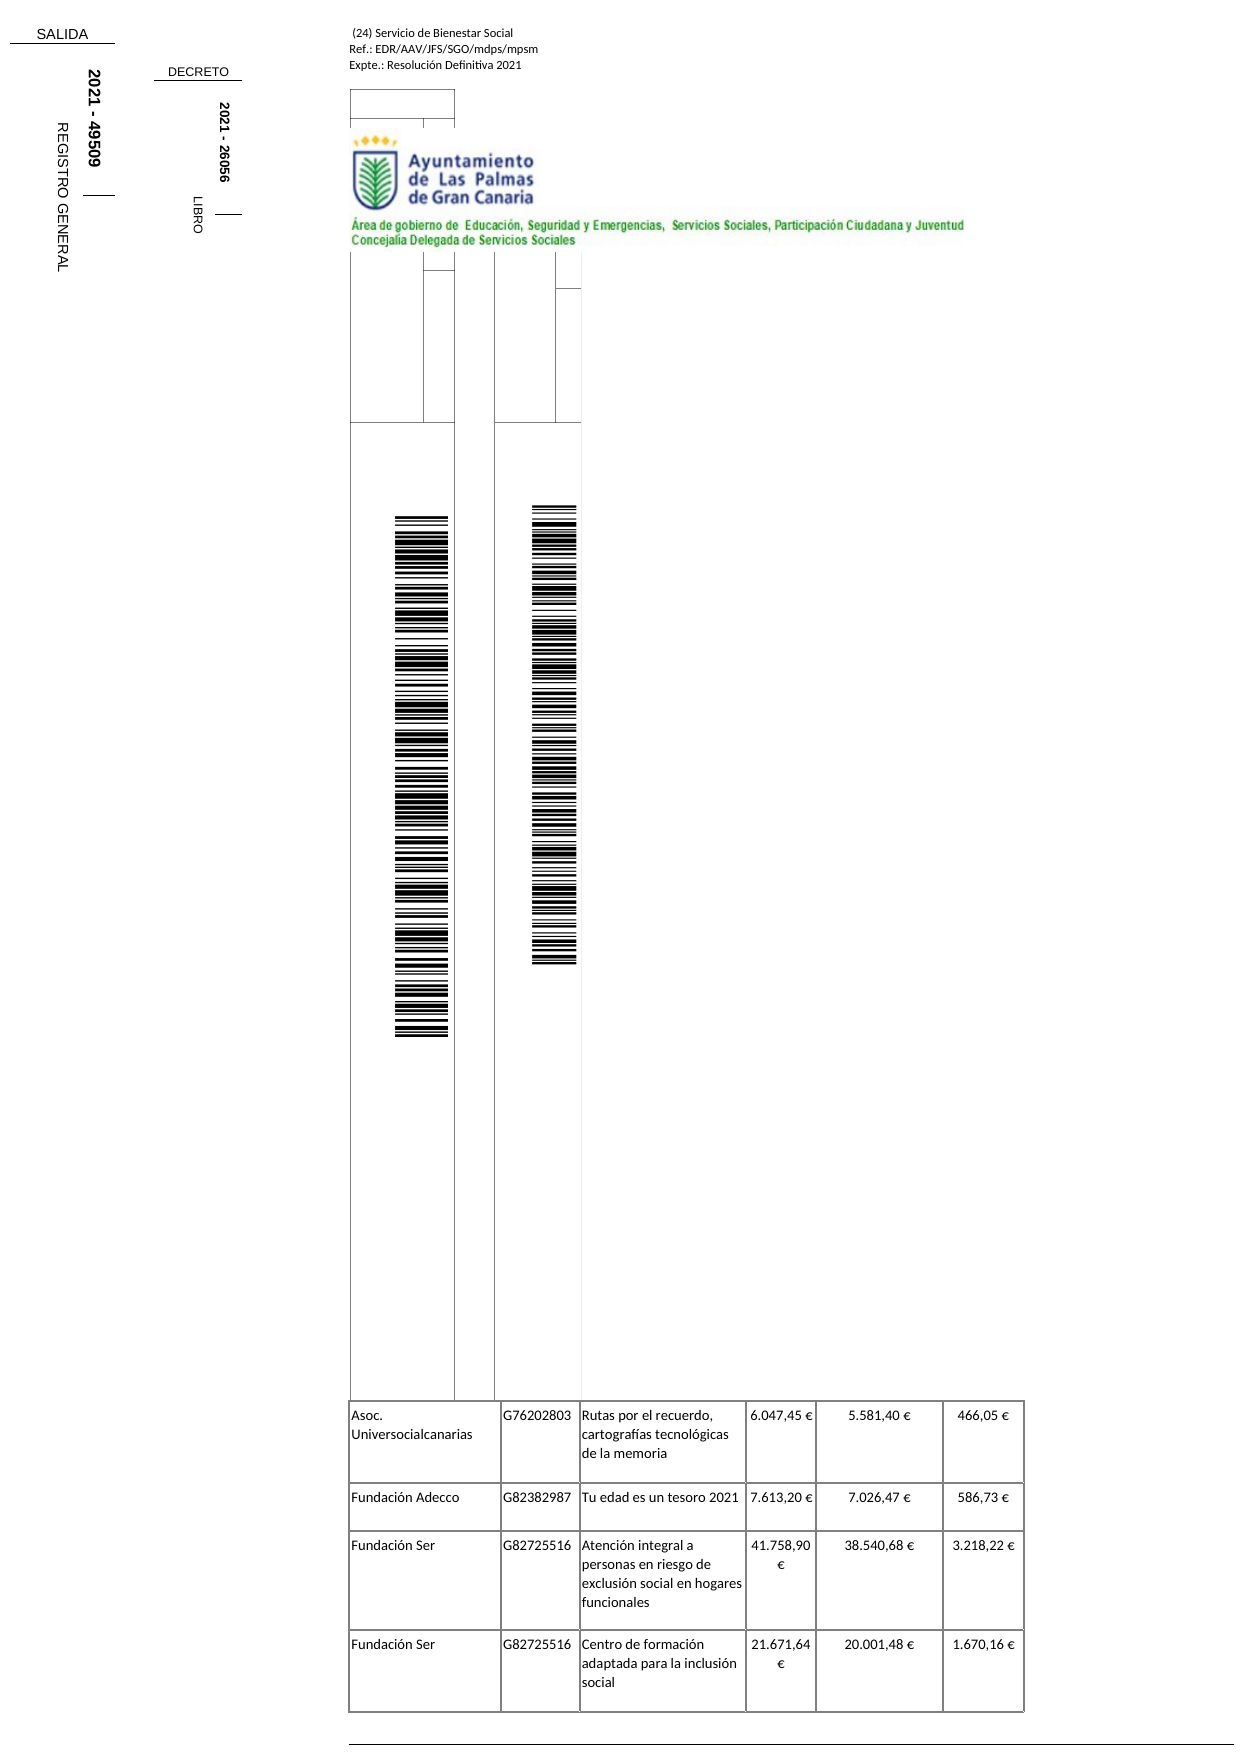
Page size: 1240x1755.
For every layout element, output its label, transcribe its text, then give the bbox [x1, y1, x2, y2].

table_cell 5.581,40 € [817, 1402, 942, 1482]
table_cell 1.670,16 € [944, 1631, 1023, 1711]
table_cell 3.218,22 € [944, 1532, 1023, 1629]
table_cell Fundación Ser [350, 1631, 500, 1711]
table_cell Asoc. Universocialcanarias [350, 1402, 500, 1482]
table_cell 7.613,20 € [747, 1484, 815, 1530]
table_cell G82382987 [502, 1484, 579, 1530]
table_cell 21.671,64 € [747, 1631, 815, 1711]
table_cell 41.758,90 € [747, 1532, 815, 1629]
table_cell Atención integral a personas en riesgo de exclusión social en hogares funcionales [581, 1532, 745, 1629]
table_cell 466,05 € [944, 1402, 1023, 1482]
table_cell Fundación Adecco [350, 1484, 500, 1530]
table_cell G82725516 [502, 1631, 579, 1711]
table_cell 38.540,68 € [817, 1532, 942, 1629]
table_cell 586,73 € [944, 1484, 1023, 1530]
table_cell Centro de formación adaptada para la inclusión social [581, 1631, 745, 1711]
table_cell G82725516 [502, 1532, 579, 1629]
table_cell Tu edad es un tesoro 2021 [581, 1484, 745, 1530]
table_cell 20.001,48 € [817, 1631, 942, 1711]
table_cell Fundación Ser [350, 1532, 500, 1629]
table_cell Rutas por el recuerdo, cartografías tecnológicas de la memoria [581, 1402, 745, 1482]
table_cell G76202803 [502, 1402, 579, 1482]
table_cell 6.047,45 € [747, 1402, 815, 1482]
table_cell 7.026,47 € [817, 1484, 942, 1530]
